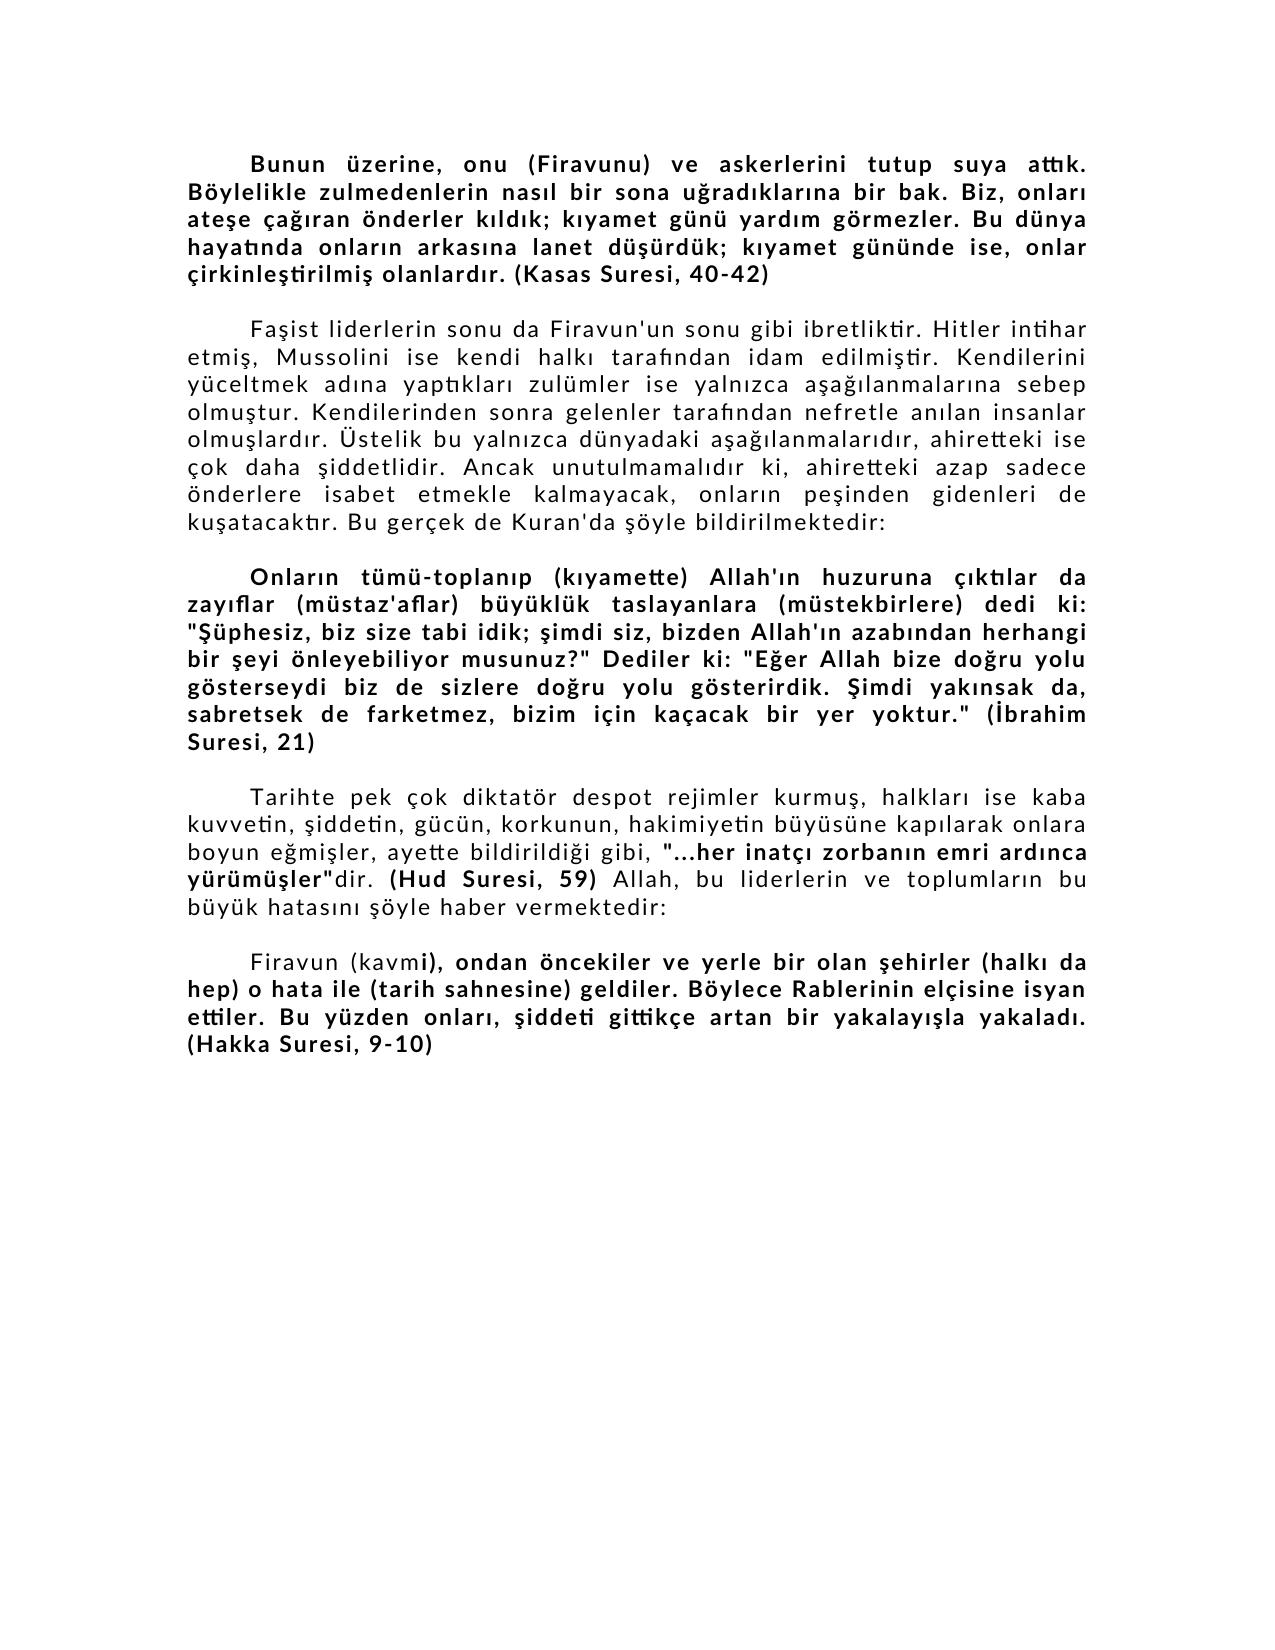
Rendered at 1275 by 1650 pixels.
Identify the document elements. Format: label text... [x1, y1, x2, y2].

text Onların tümü-toplanıp (kıyamette) Allah'ın huzuruna çıktılar da zayıflar (müstaz'aflar) büyüklük taslayanlara (müstekbirlere) dedi ki: "Şüphesiz, biz size tabi idik; şimdi siz, bizden Allah'ın azabından herhangi bir şeyi önleyebiliyor musunuz?" Dediler ki: "Eğer Allah bize doğru yolu gösterseydi biz de sizlere doğru yolu gösterirdik. Şimdi yakınsak da, sabretsek de farketmez, bizim için kaçacak bir yer yoktur." (İbrahim Suresi, 21) [187, 562, 1087, 755]
text Bunun üzerine, onu (Firavunu) ve askerlerini tutup suya attık. Böylelikle zulmedenlerin nasıl bir sona uğradıklarına bir bak. Biz, onları ateşe çağıran önderler kıldık; kıyamet günü yardım görmezler. Bu dünya hayatında onların arkasına lanet düşürdük; kıyamet gününde ise, onlar çirkinleştirilmiş olanlardır. (Kasas Suresi, 40-42) [187, 150, 1087, 287]
text Firavun (kavmi), ondan öncekiler ve yerle bir olan şehirler (halkı da hep) o hata ile (tarih sahnesine) geldiler. Böylece Rablerinin elçisine isyan ettiler. Bu yüzden onları, şiddeti gittikçe artan bir yakalayışla yakaladı. (Hakka Suresi, 9-10) [187, 947, 1087, 1057]
text Faşist liderlerin sonu da Firavun'un sonu gibi ibretliktir. Hitler intihar etmiş, Mussolini ise kendi halkı tarafından idam edilmiştir. Kendilerini yüceltmek adına yaptıkları zulümler ise yalnızca aşağılanmalarına sebep olmuştur. Kendilerinden sonra gelenler tarafından nefretle anılan insanlar olmuşlardır. Üstelik bu yalnızca dünyadaki aşağılanmalarıdır, ahiretteki ise çok daha şiddetlidir. Ancak unutulmamalıdır ki, ahiretteki azap sadece önderlere isabet etmekle kalmayacak, onların peşinden gidenleri de kuşatacaktır. Bu gerçek de Kuran'da şöyle bildirilmektedir: [187, 315, 1087, 535]
text Tarihte pek çok diktatör despot rejimler kurmuş, halkları ise kaba kuvvetin, şiddetin, gücün, korkunun, hakimiyetin büyüsüne kapılarak onlara boyun eğmişler, ayette bildirildiği gibi, "...her inatçı zorbanın emri ardınca yürümüşler"dir. (Hud Suresi, 59) Allah, bu liderlerin ve toplumların bu büyük hatasını şöyle haber vermektedir: [187, 782, 1087, 920]
